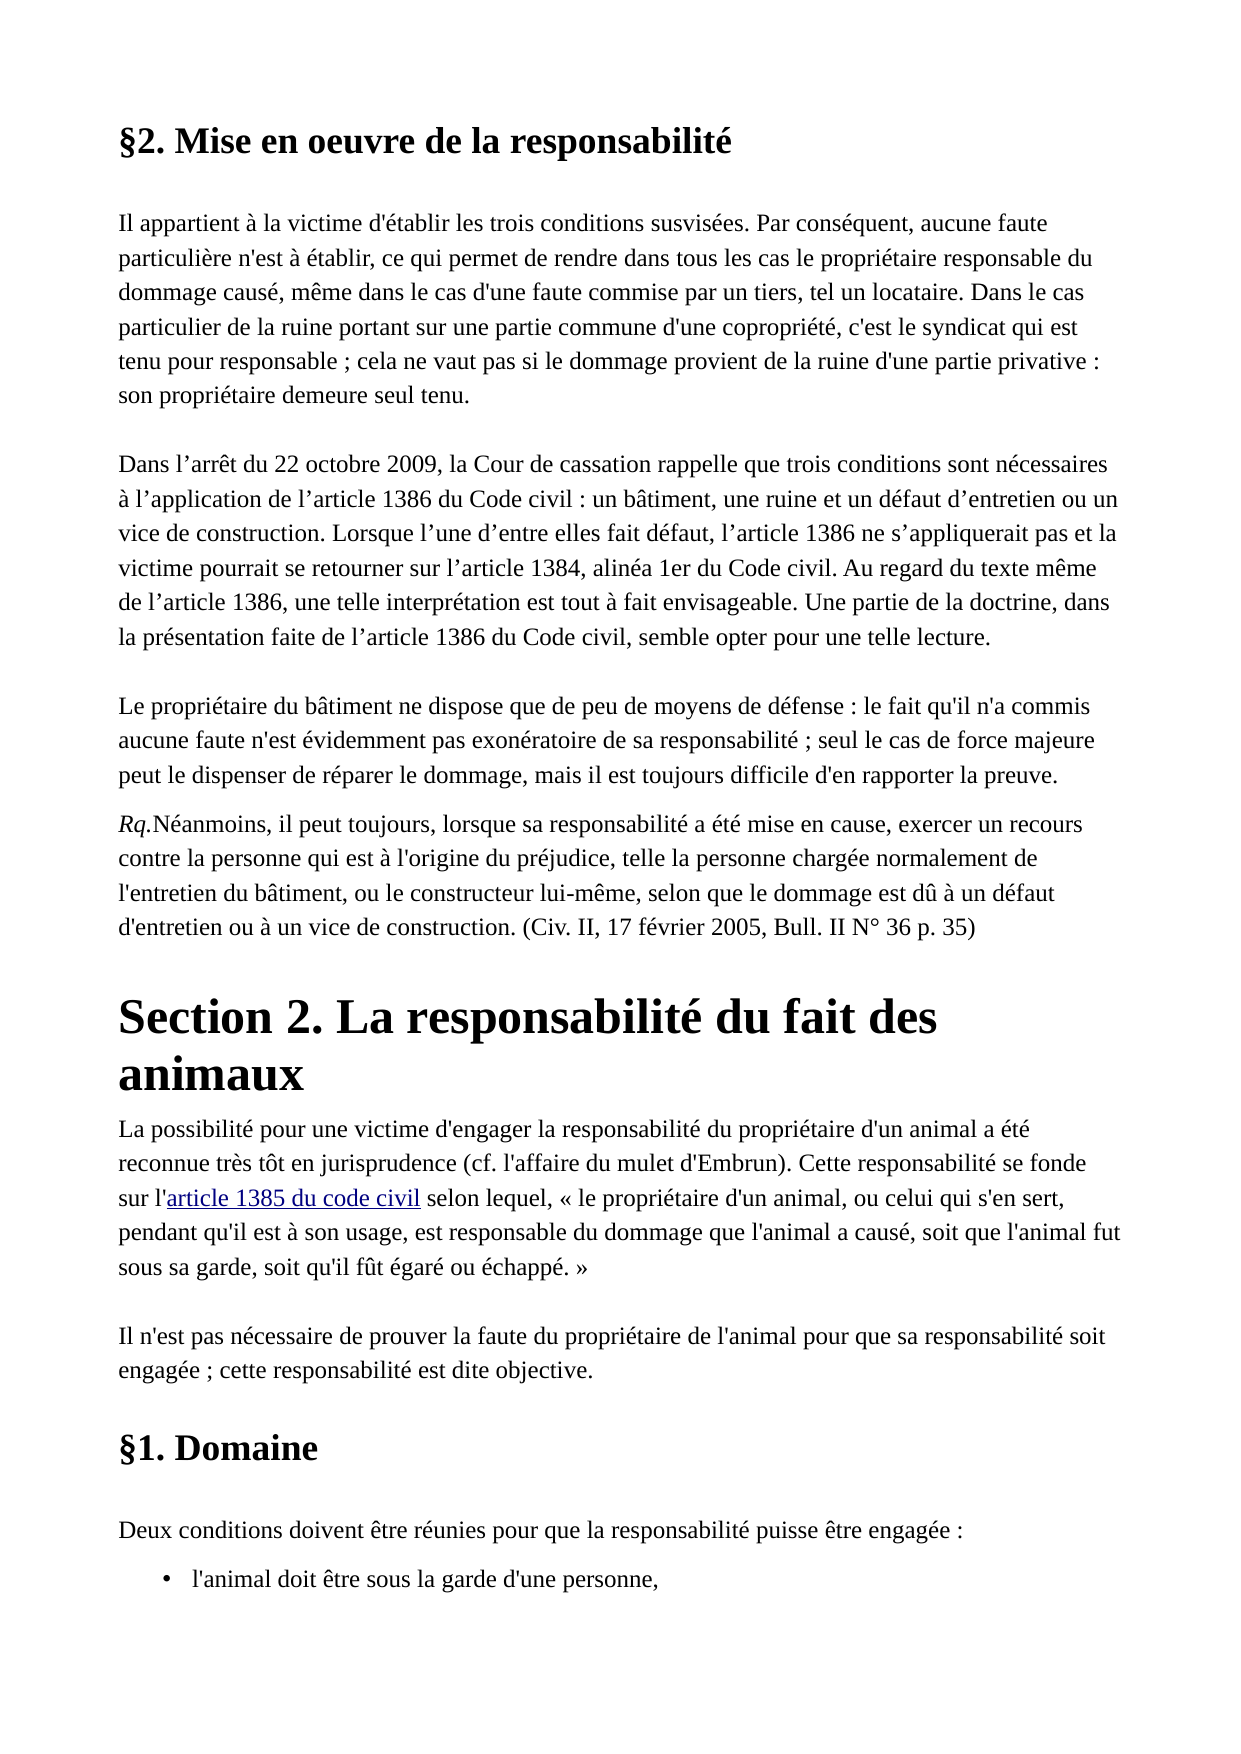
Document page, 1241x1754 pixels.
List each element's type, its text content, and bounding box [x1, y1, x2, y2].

subtitle §1. Domaine [118, 1425, 1122, 1468]
subtitle Section 2. La responsabilité du fait des animaux [118, 986, 1122, 1101]
list l'animal doit être sous la garde d'une personne, [162, 1564, 1122, 1593]
text Il appartient à la victime d'établir les trois conditions susvisées. Par conséquent, aucune faute particulière n'est à établir, ce qui permet de rendre dans tous les cas le propriétaire responsable du dommage causé, même dans le cas d'une faute commise par un tiers, tel un locataire. Dans le cas particulier de la ruine portant sur une partie commune d'une copropriété, c'est le syndicat qui est tenu pour responsable ; cela ne vaut pas si le dommage provient de la ruine d'une partie privative : son propriétaire demeure seul tenu. Dans l’arrêt du 22 octobre 2009, la Cour de cassation rappelle que trois conditions sont nécessaires à l’application de l’article 1386 du Code civil : un bâtiment, une ruine et un défaut d’entretien ou un vice de construction. Lorsque l’une d’entre elles fait défaut, l’article 1386 ne s’appliquerait pas et la victime pourrait se retourner sur l’article 1384, alinéa 1er du Code civil. Au regard du texte même de l’article 1386, une telle interprétation est tout à fait envisageable. Une partie de la doctrine, dans la présentation faite de l’article 1386 du Code civil, semble opter pour une telle lecture. Le propriétaire du bâtiment ne dispose que de peu de moyens de défense : le fait qu'il n'a commis aucune faute n'est évidemment pas exonératoire de sa responsabilité ; seul le cas de force majeure peut le dispenser de réparer le dommage, mais il est toujours difficile d'en rapporter la preuve. [118, 174, 1122, 789]
text Deux conditions doivent être réunies pour que la responsabilité puisse être engagée : [118, 1481, 1122, 1544]
subtitle §2. Mise en oeuvre de la responsabilité [118, 118, 1122, 161]
text La possibilité pour une victime d'engager la responsabilité du propriétaire d'un animal a été reconnue très tôt en jurisprudence (cf. l'affaire du mulet d'Embrun). Cette responsabilité se fonde sur l'article 1385 du code civil selon lequel, « le propriétaire d'un animal, ou celui qui s'en sert, pendant qu'il est à son usage, est responsable du dommage que l'animal a causé, soit que l'animal fut sous sa garde, soit qu'il fût égaré ou échappé. » Il n'est pas nécessaire de prouver la faute du propriétaire de l'animal pour que sa responsabilité soit engagée ; cette responsabilité est dite objective. [118, 1114, 1122, 1384]
text Rq.Néanmoins, il peut toujours, lorsque sa responsabilité a été mise en cause, exercer un recours contre la personne qui est à l'origine du préjudice, telle la personne chargée normalement de l'entretien du bâtiment, ou le constructeur lui-même, selon que le dommage est dû à un défaut d'entretien ou à un vice de construction. (Civ. II, 17 février 2005, Bull. II N° 36 p. 35) [118, 809, 1122, 941]
